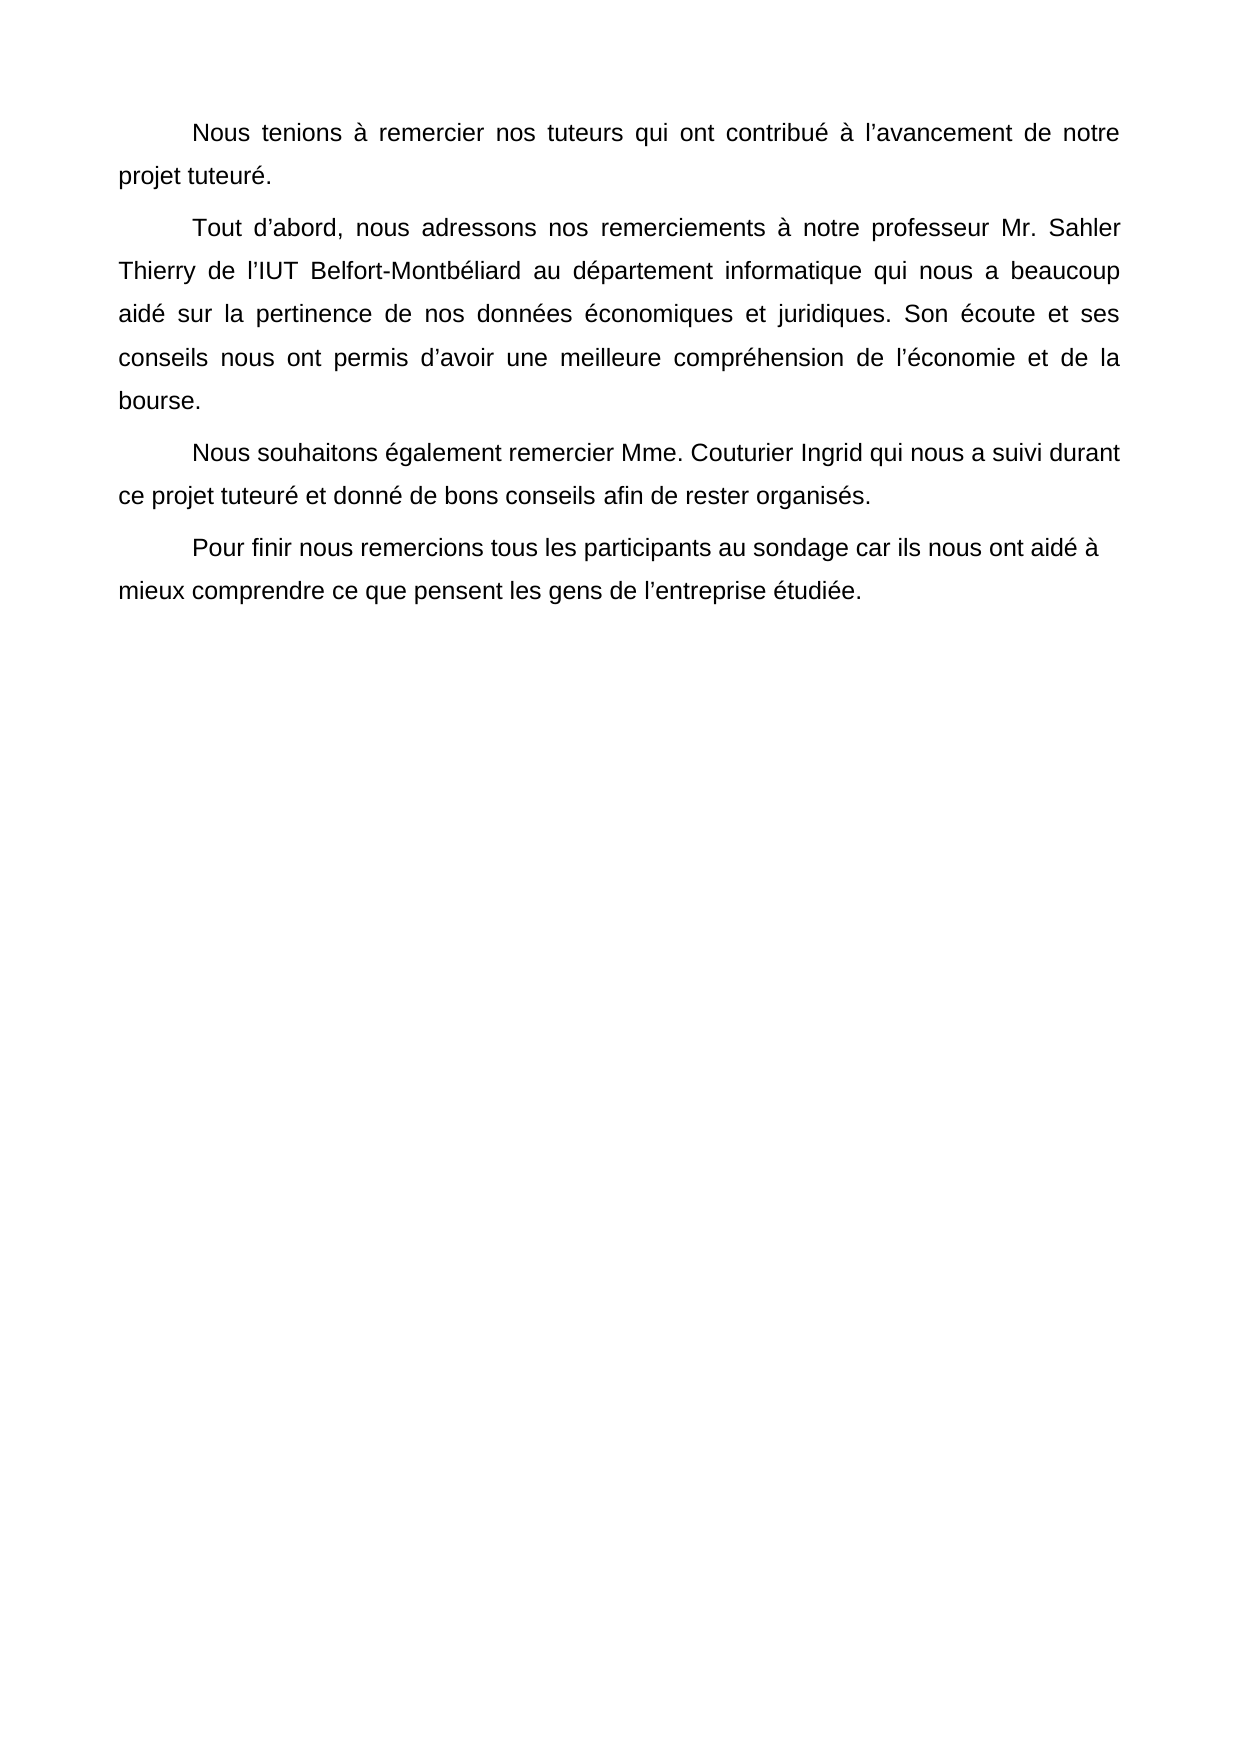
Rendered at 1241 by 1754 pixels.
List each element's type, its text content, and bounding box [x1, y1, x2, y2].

text Nous souhaitons également remercier Mme. Couturier Ingrid qui nous a suivi durant ce projet tuteuré et donné de bons conseils afin de rester organisés. [118, 438, 1122, 509]
text Pour finir nous remercions tous les participants au sondage car ils nous ont aidé à mieux comprendre ce que pensent les gens de l’entreprise étudiée. [118, 533, 1122, 605]
text Nous tenions à remercier nos tuteurs qui ont contribué à l’avancement de notre projet tuteuré. [118, 118, 1122, 190]
text Tout d’abord, nous adressons nos remerciements à notre professeur Mr. Sahler Thierry de l’IUT Belfort-Montbéliard au département informatique qui nous a beaucoup aidé sur la pertinence de nos données économiques et juridiques. Son écoute et ses conseils nous ont permis d’avoir une meilleure compréhension de l’économie et de la bourse. [118, 213, 1122, 414]
